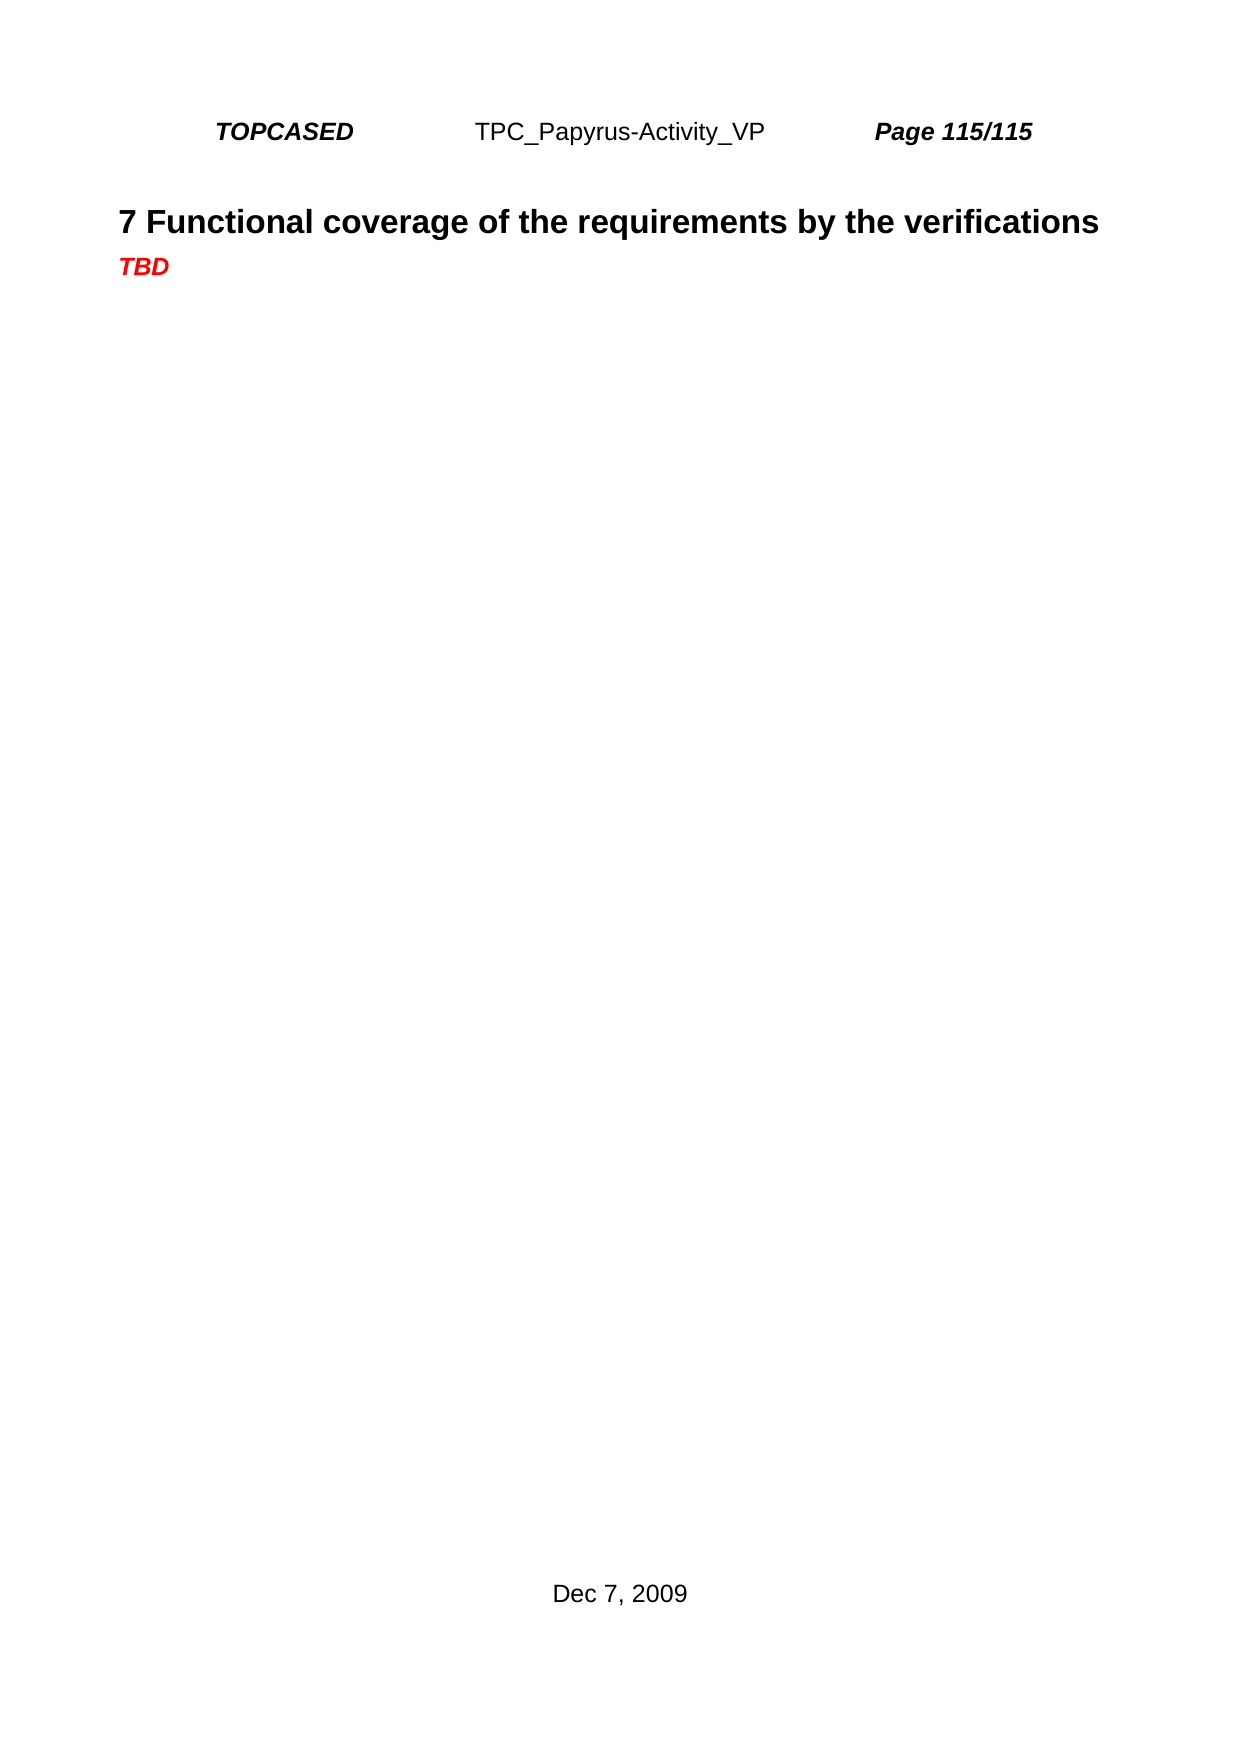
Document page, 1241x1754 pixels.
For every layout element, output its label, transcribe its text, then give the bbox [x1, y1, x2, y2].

text TBD [118, 253, 1122, 281]
subtitle Functional coverage of the requirements by the verifications [118, 204, 1122, 241]
